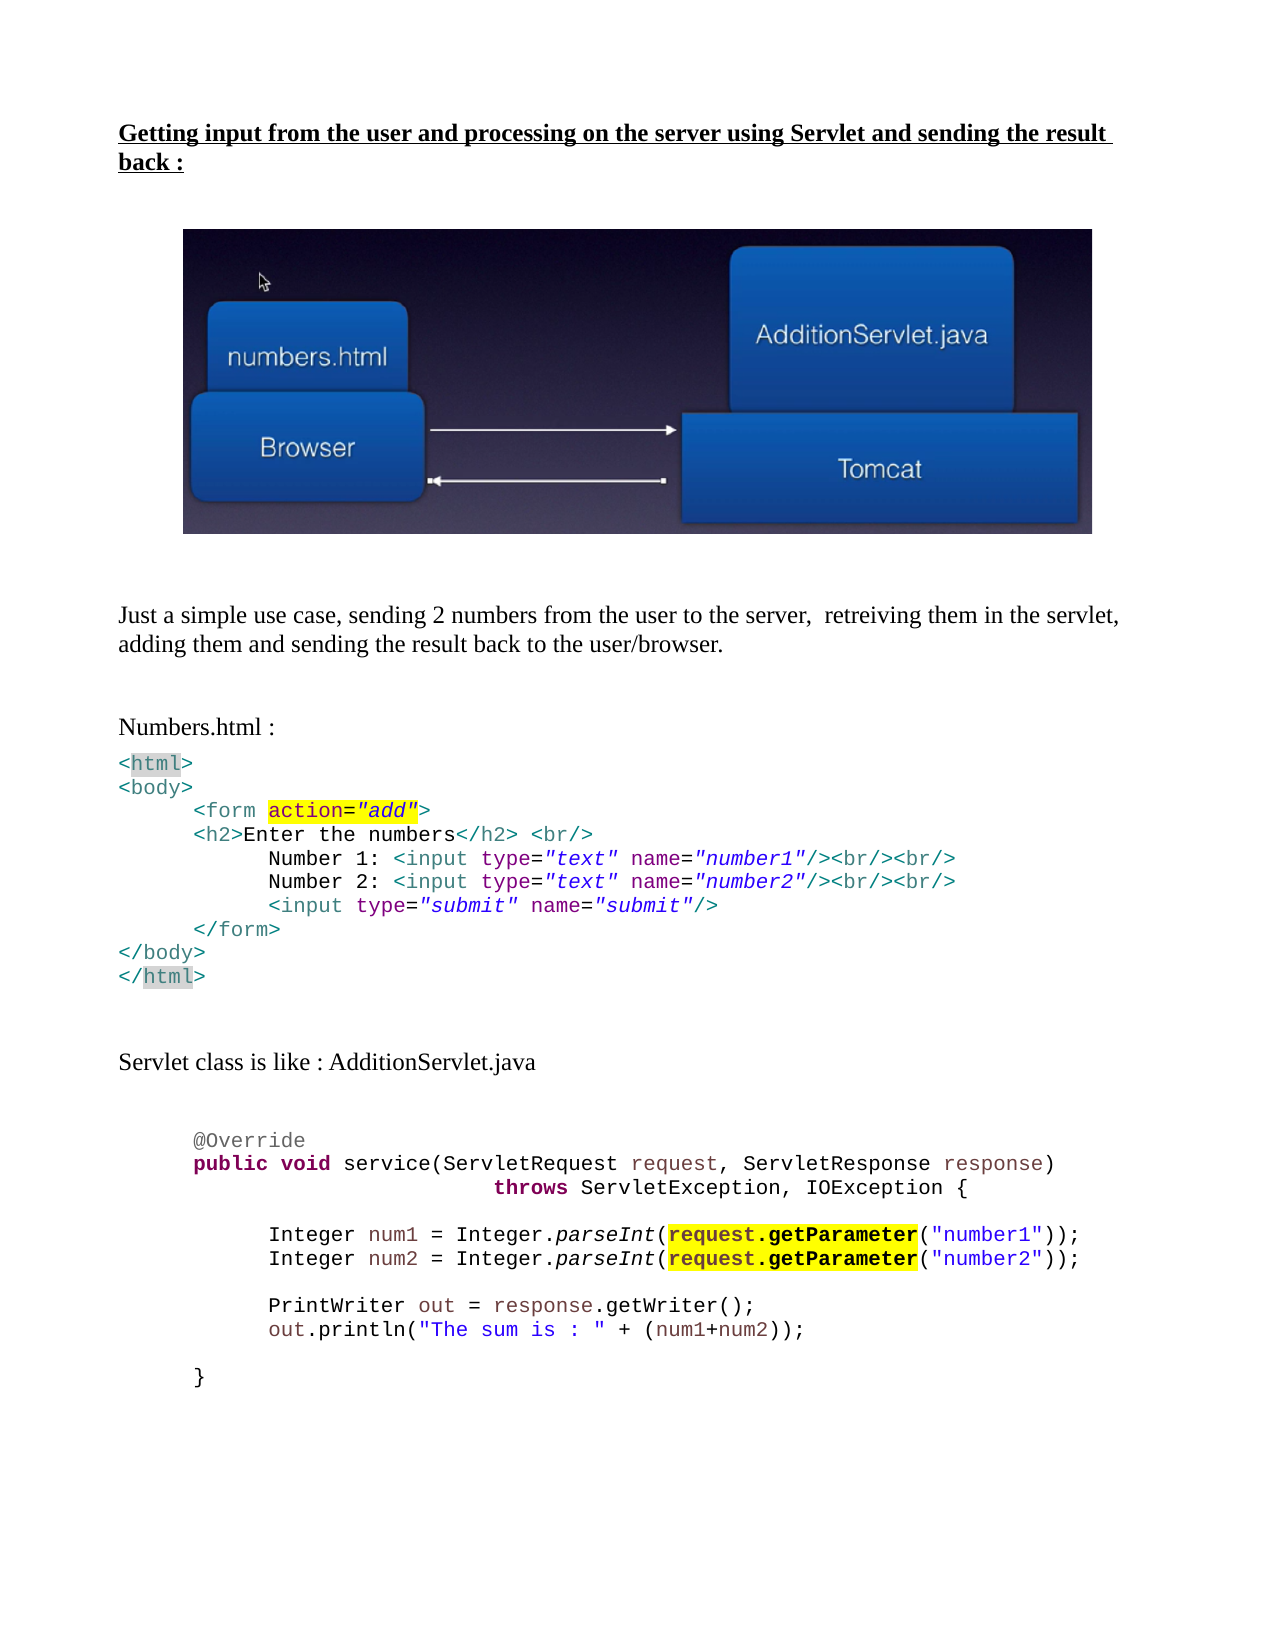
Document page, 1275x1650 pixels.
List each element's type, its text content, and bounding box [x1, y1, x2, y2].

picture [183, 229, 1093, 534]
text Servlet class is like : AdditionServlet.java [118, 1047, 1157, 1076]
text <h2>Enter the numbers</h2> <br/> [118, 824, 1157, 848]
text Integer num2 = Integer.parseInt(request.getParameter("number2")); [118, 1248, 1157, 1271]
text } [118, 1366, 1157, 1390]
text <body> [118, 777, 1157, 800]
text </body> [118, 942, 1157, 966]
text </form> [118, 919, 1157, 942]
text Just a simple use case, sending 2 numbers from the user to the server, retreiving them in the servlet, adding them and sending the result back to the user/browser. [118, 601, 1157, 658]
text @Override [118, 1129, 1157, 1153]
text <input type="submit" name="submit"/> [118, 895, 1157, 919]
text Number 2: <input type="text" name="number2"/><br/><br/> [118, 871, 1157, 895]
text public void service(ServletRequest request, ServletResponse response) [118, 1153, 1157, 1177]
text <html> [118, 753, 1157, 777]
text throws ServletException, IOException { [118, 1177, 1157, 1201]
text Number 1: <input type="text" name="number1"/><br/><br/> [118, 848, 1157, 871]
text Integer num1 = Integer.parseInt(request.getParameter("number1")); [118, 1224, 1157, 1248]
text <form action="add"> [118, 800, 1157, 824]
text </html> [118, 966, 1157, 989]
text Numbers.html : [118, 712, 1157, 741]
text PrintWriter out = response.getWriter(); [118, 1295, 1157, 1319]
text Getting input from the user and processing on the server using Servlet and sending the result back : [118, 118, 1157, 176]
text out.println("The sum is : " + (num1+num2)); [118, 1319, 1157, 1342]
